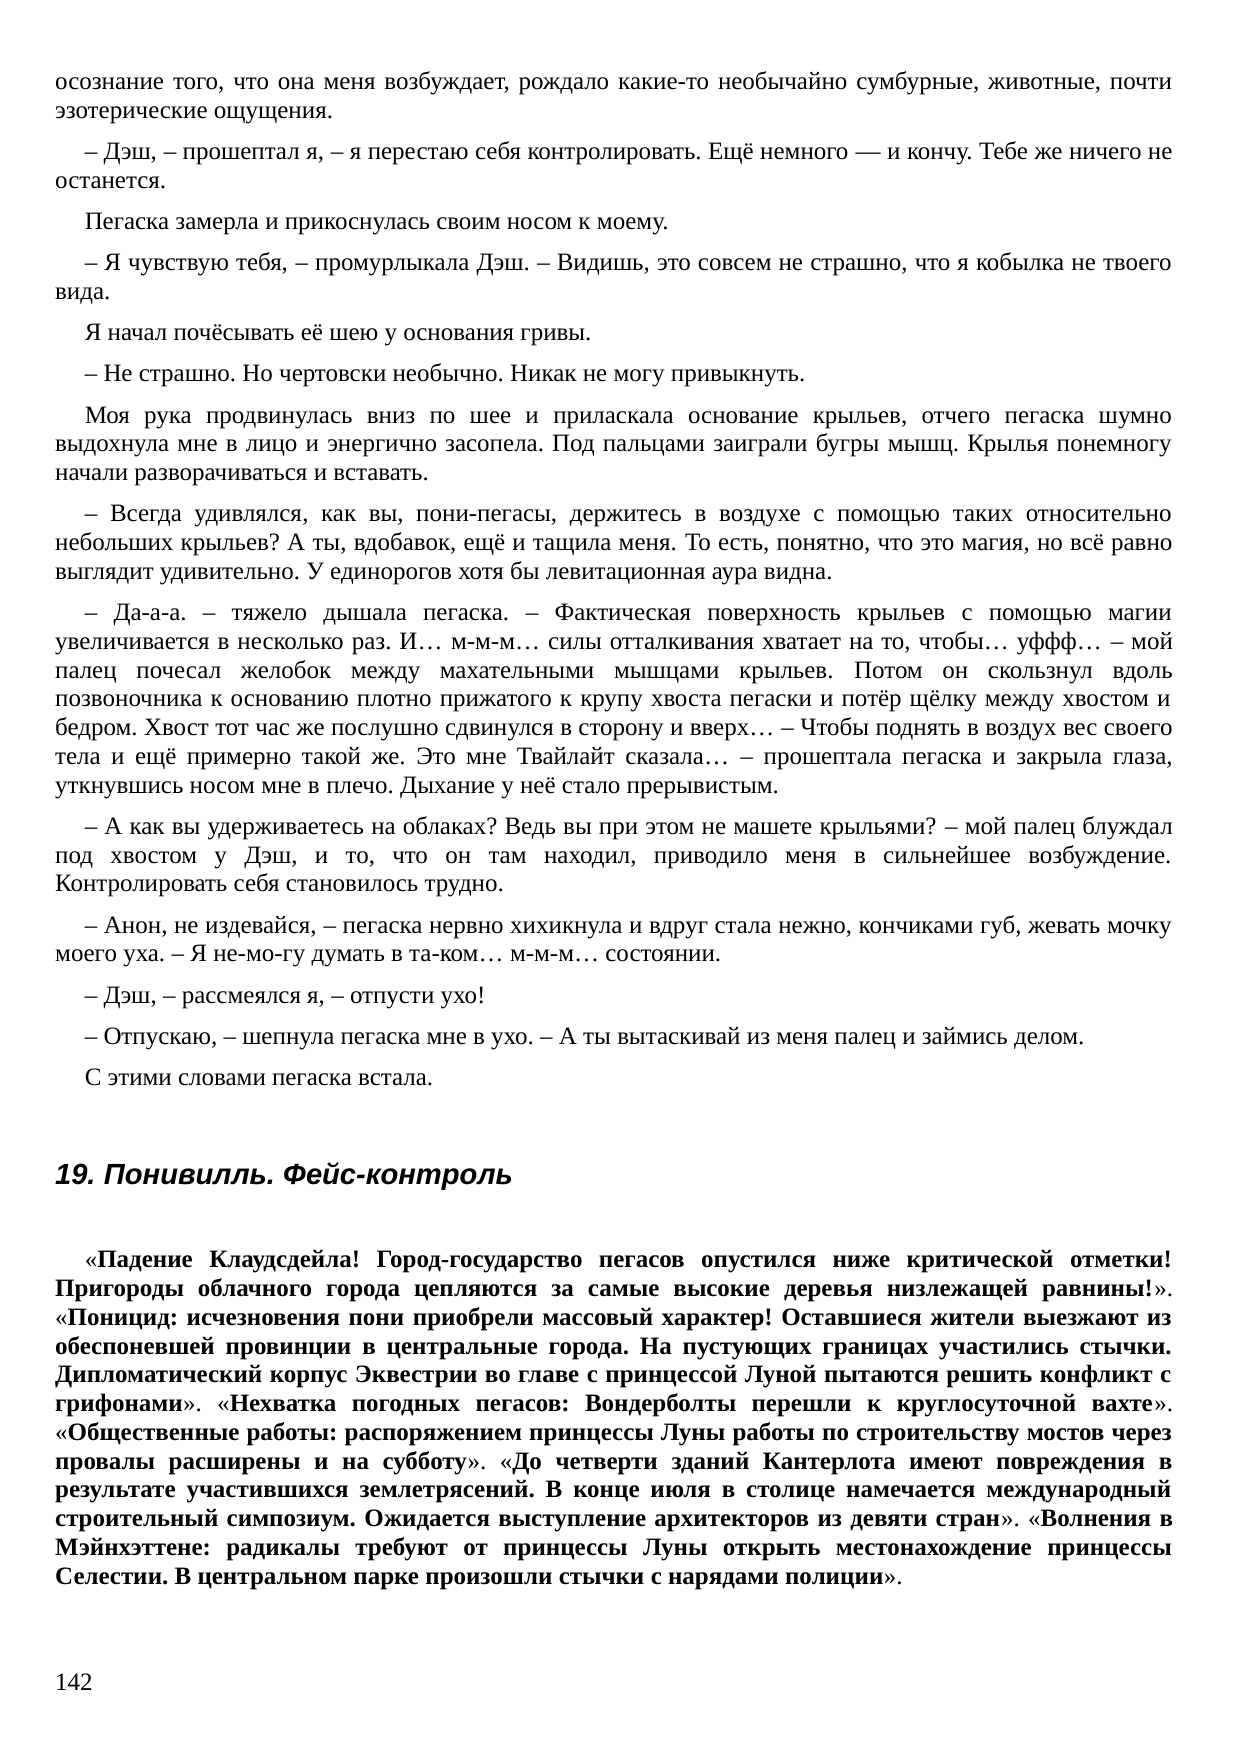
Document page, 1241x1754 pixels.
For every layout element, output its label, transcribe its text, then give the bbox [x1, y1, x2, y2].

text – А как вы удерживаетесь на облаках? Ведь вы при этом не машете крыльями? – мой палец блуждал под хвостом у Дэш, и то, что он там находил, приводило меня в сильнейшее возбуждение. Контролировать себя становилось трудно. [55, 811, 1173, 897]
text Моя рука продвинулась вниз по шее и приласкала основание крыльев, отчего пегаска шумно выдохнула мне в лицо и энергично засопела. Под пальцами заиграли бугры мышц. Крылья понемногу начали разворачиваться и вставать. [55, 400, 1173, 486]
text – Не страшно. Но чертовски необычно. Никак не могу привыкнуть. [55, 358, 1173, 387]
text Я начал почёсывать её шею у основания гривы. [55, 317, 1173, 346]
subtitle 19. Понивилль. Фейс-контроль [55, 1157, 1173, 1191]
text – Да-а-а. – тяжело дышала пегаска. – Фактическая поверхность крыльев с помощью магии увеличивается в несколько раз. И… м-м-м… силы отталкивания хватает на то, чтобы… уффф… – мой палец почесал желобок между махательными мышцами крыльев. Потом он скользнул вдоль позвоночника к основанию плотно прижатого к крупу хвоста пегаски и потёр щёлку между хвостом и бедром. Хвост тот час же послушно сдвинулся в сторону и вверх… – Чтобы поднять в воздух вес своего тела и ещё примерно такой же. Это мне Твайлайт сказала… – прошептала пегаска и закрыла глаза, уткнувшись носом мне в плечо. Дыхание у неё стало прерывистым. [55, 597, 1173, 798]
text – Дэш, – прошептал я, – я перестаю себя контролировать. Ещё немного — и кончу. Тебе же ничего не останется. [55, 136, 1173, 193]
text Пегаска замерла и прикоснулась своим носом к моему. [55, 206, 1173, 235]
text – Дэш, – рассмеялся я, – отпусти ухо! [55, 980, 1173, 1008]
text – Анон, не издевайся, – пегаска нервно хихикнула и вдруг стала нежно, кончиками губ, жевать мочку моего уха. – Я не-мо-гу думать в та-ком… м-м-м… состоянии. [55, 910, 1173, 967]
text – Отпускаю, – шепнула пегаска мне в ухо. – А ты вытаскивай из меня палец и займись делом. [55, 1021, 1173, 1050]
text осознание того, что она меня возбуждает, рождало какие-то необычайно сумбурные, животные, почти эзотерические ощущения. [55, 66, 1173, 123]
text «Падение Клаудсдейла! Город-государство пегасов опустился ниже критической отметки! Пригороды облачного города цепляются за самые высокие деревья низлежащей равнины!». «Поницид: исчезновения пони приобрели массовый характер! Оставшиеся жители выезжают из обеспоневшей провинции в центральные города. На пустующих границах участились стычки. Дипломатический корпус Эквестрии во главе с принцессой Луной пытаются решить конфликт с грифонами». «Нехватка погодных пегасов: Вондерболты перешли к круглосуточной вахте». «Общественные работы: распоряжением принцессы Луны работы по строительству мостов через провалы расширены и на субботу». «До четверти зданий Кантерлота имеют повреждения в результате участившихся землетрясений. В конце июля в столице намечается международный строительный симпозиум. Ожидается выступление архитекторов из девяти стран». «Волнения в Мэйнхэттене: радикалы требуют от принцессы Луны открыть местонахождение принцессы Селестии. В центральном парке произошли стычки с нарядами полиции». [55, 1244, 1173, 1589]
text С этими словами пегаска встала. [55, 1062, 1173, 1091]
text – Всегда удивлялся, как вы, пони-пегасы, держитесь в воздухе с помощью таких относительно небольших крыльев? А ты, вдобавок, ещё и тащила меня. То есть, понятно, что это магия, но всё равно выглядит удивительно. У единорогов хотя бы левитационная аура видна. [55, 498, 1173, 585]
text – Я чувствую тебя, – промурлыкала Дэш. – Видишь, это совсем не страшно, что я кобылка не твоего вида. [55, 247, 1173, 305]
